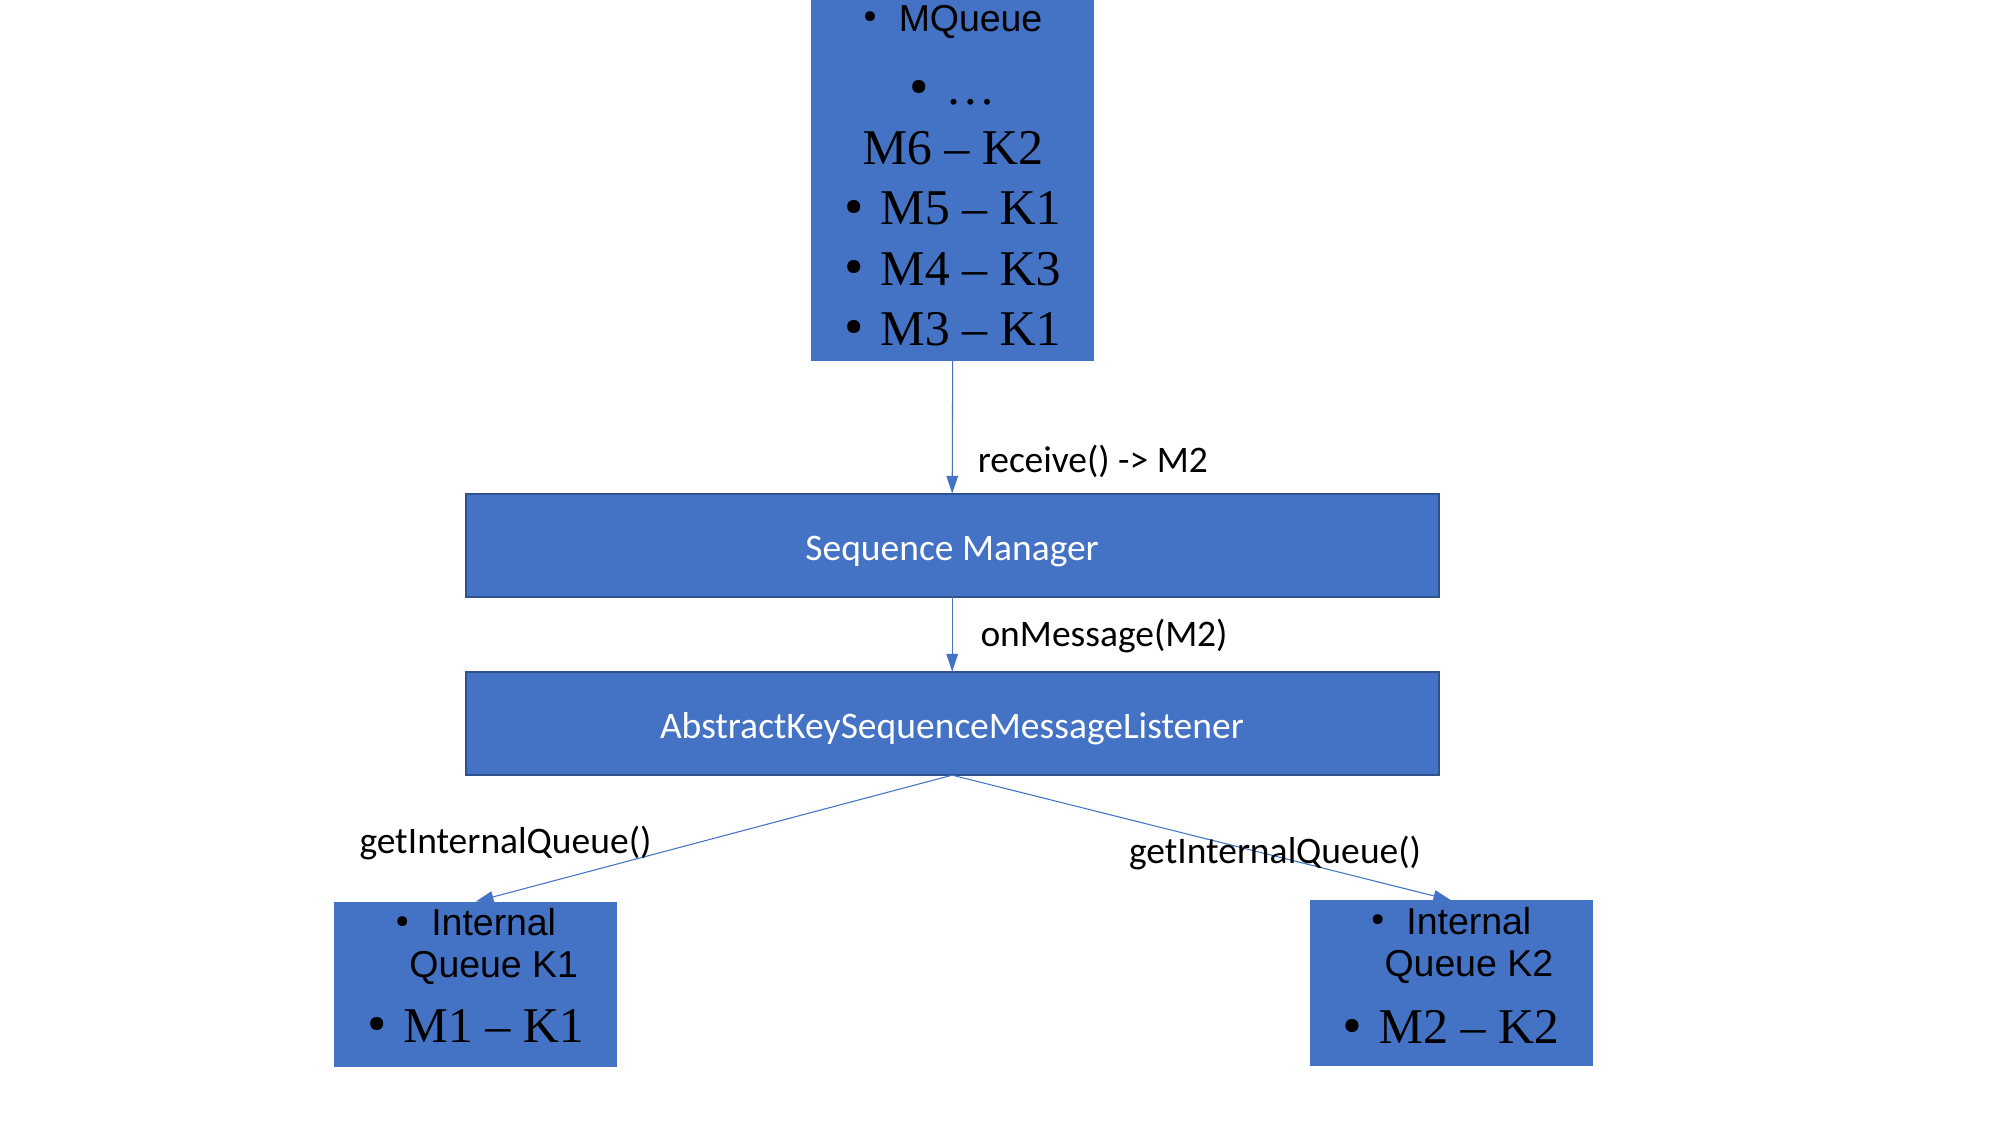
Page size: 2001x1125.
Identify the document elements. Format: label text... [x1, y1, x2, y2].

table_cell M4 – K3 [811, 241, 1094, 301]
table_header Internal Queue K1 [334, 902, 617, 998]
table_cell M6 – K2 [811, 120, 1094, 180]
text_box getInternalQueue() [344, 808, 671, 869]
table_header MQueue [811, 0, 1094, 60]
table_header Internal Queue K2 [1310, 900, 1593, 999]
table_cell M5 – K1 [811, 180, 1094, 241]
text_box AbstractKeySequenceMessageListener [466, 672, 1439, 775]
text_box Sequence Manager [466, 494, 1439, 597]
table_cell M3 – K1 [811, 301, 1094, 361]
text_box getInternalQueue() [1114, 818, 1441, 880]
table_cell M1 – K1 [334, 998, 617, 1067]
text_box onMessage(M2) [965, 601, 1247, 662]
text_box receive() -> M2 [962, 427, 1227, 488]
table_cell … [811, 60, 1094, 120]
table_cell M2 – K2 [1310, 999, 1593, 1066]
